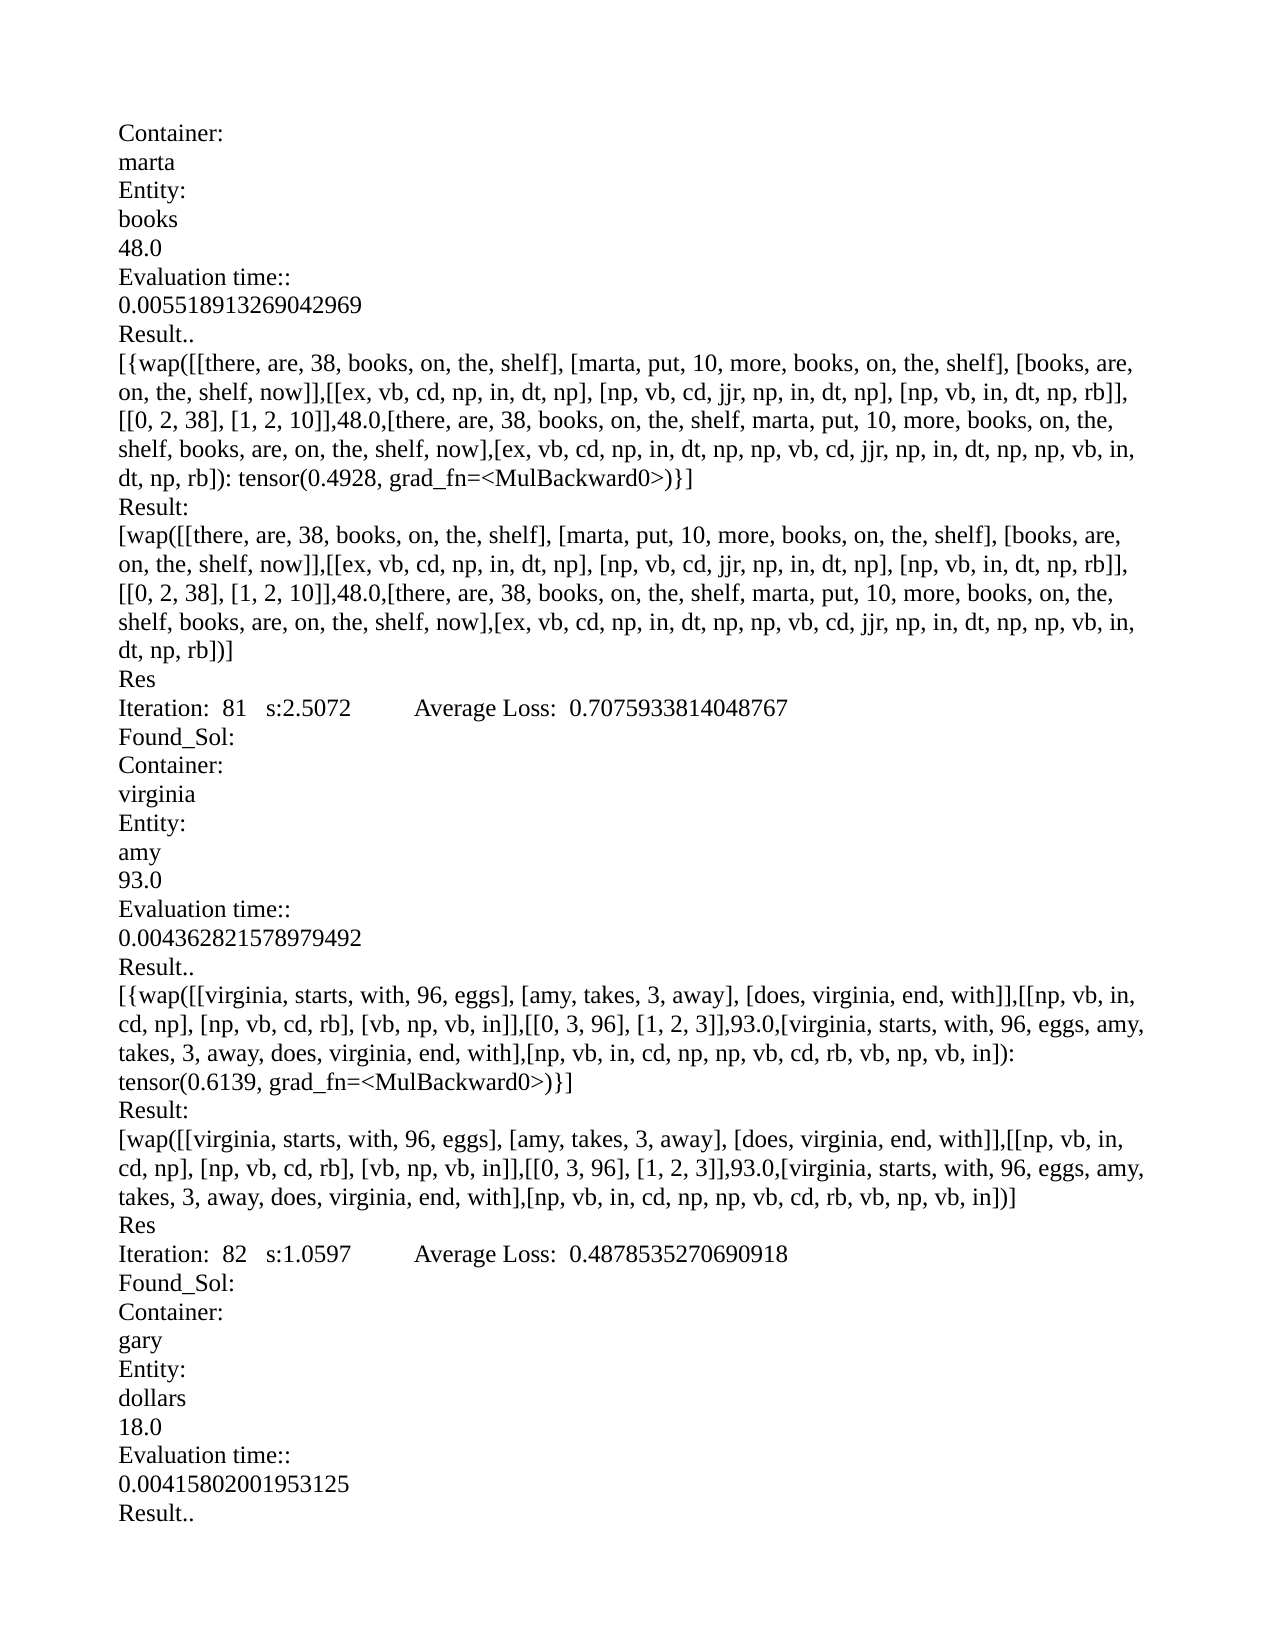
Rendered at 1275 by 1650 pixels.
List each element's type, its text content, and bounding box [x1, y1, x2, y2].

text 0.00415802001953125 [118, 1469, 1157, 1498]
text gary [118, 1326, 1157, 1354]
text 0.004362821578979492 [118, 923, 1157, 952]
text Found_Sol: [118, 722, 1157, 751]
text Iteration: 81 s:2.5072 Average Loss: 0.7075933814048767 [118, 693, 1157, 722]
text [{wap([[there, are, 38, books, on, the, shelf], [marta, put, 10, more, books, on, the, shelf], [books, are, on, the, shelf, now]],[[ex, vb, cd, np, in, dt, np], [np, vb, cd, jjr, np, in, dt, np], [np, vb, in, dt, np, rb]],[[0, 2, 38], [1, 2, 10]],48.0,[there, are, 38, books, on, the, shelf, marta, put, 10, more, books, on, the, shelf, books, are, on, the, shelf, now],[ex, vb, cd, np, in, dt, np, np, vb, cd, jjr, np, in, dt, np, np, vb, in, dt, np, rb]): tensor(0.4928, grad_fn=<MulBackward0>)}] [118, 348, 1157, 492]
text 0.005518913269042969 [118, 291, 1157, 319]
text Result: [118, 492, 1157, 521]
text [wap([[virginia, starts, with, 96, eggs], [amy, takes, 3, away], [does, virginia, end, with]],[[np, vb, in, cd, np], [np, vb, cd, rb], [vb, np, vb, in]],[[0, 3, 96], [1, 2, 3]],93.0,[virginia, starts, with, 96, eggs, amy, takes, 3, away, does, virginia, end, with],[np, vb, in, cd, np, np, vb, cd, rb, vb, np, vb, in])] [118, 1124, 1157, 1211]
text marta [118, 147, 1157, 176]
text books [118, 204, 1157, 233]
text Iteration: 82 s:1.0597 Average Loss: 0.4878535270690918 [118, 1239, 1157, 1268]
text Evaluation time:: [118, 262, 1157, 291]
text Result.. [118, 319, 1157, 348]
text [wap([[there, are, 38, books, on, the, shelf], [marta, put, 10, more, books, on, the, shelf], [books, are, on, the, shelf, now]],[[ex, vb, cd, np, in, dt, np], [np, vb, cd, jjr, np, in, dt, np], [np, vb, in, dt, np, rb]],[[0, 2, 38], [1, 2, 10]],48.0,[there, are, 38, books, on, the, shelf, marta, put, 10, more, books, on, the, shelf, books, are, on, the, shelf, now],[ex, vb, cd, np, in, dt, np, np, vb, cd, jjr, np, in, dt, np, np, vb, in, dt, np, rb])] [118, 521, 1157, 664]
text Result.. [118, 952, 1157, 981]
text Evaluation time:: [118, 1441, 1157, 1469]
text Container: [118, 118, 1157, 147]
text Evaluation time:: [118, 894, 1157, 923]
text Result: [118, 1096, 1157, 1124]
text Entity: [118, 176, 1157, 204]
text Res [118, 1211, 1157, 1239]
text Entity: [118, 808, 1157, 837]
text virginia [118, 779, 1157, 808]
text dollars [118, 1383, 1157, 1412]
text Result.. [118, 1498, 1157, 1527]
text 18.0 [118, 1412, 1157, 1441]
text Entity: [118, 1354, 1157, 1383]
text [{wap([[virginia, starts, with, 96, eggs], [amy, takes, 3, away], [does, virginia, end, with]],[[np, vb, in, cd, np], [np, vb, cd, rb], [vb, np, vb, in]],[[0, 3, 96], [1, 2, 3]],93.0,[virginia, starts, with, 96, eggs, amy, takes, 3, away, does, virginia, end, with],[np, vb, in, cd, np, np, vb, cd, rb, vb, np, vb, in]): tensor(0.6139, grad_fn=<MulBackward0>)}] [118, 981, 1157, 1096]
text 48.0 [118, 233, 1157, 262]
text Res [118, 664, 1157, 693]
text Found_Sol: [118, 1268, 1157, 1297]
text 93.0 [118, 866, 1157, 894]
text Container: [118, 751, 1157, 779]
text amy [118, 837, 1157, 866]
text Container: [118, 1297, 1157, 1326]
